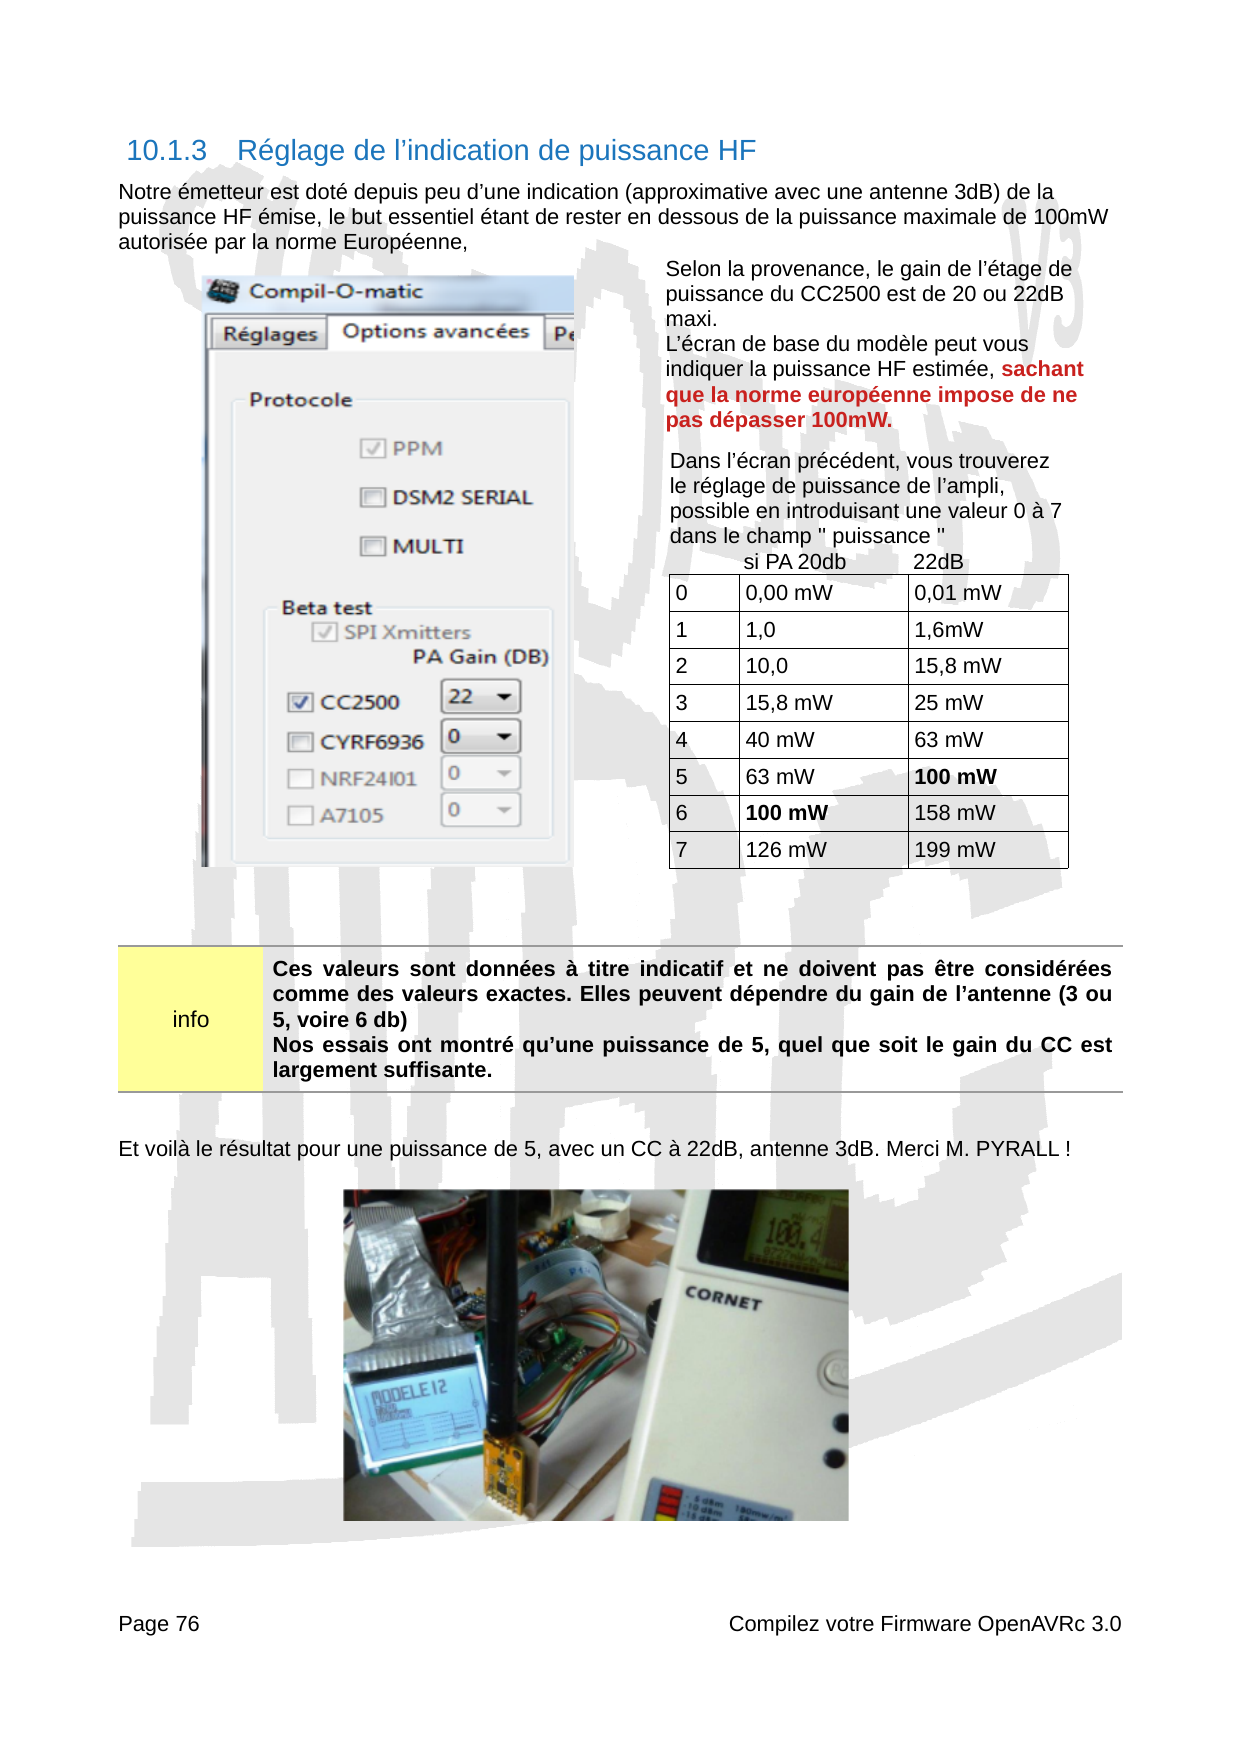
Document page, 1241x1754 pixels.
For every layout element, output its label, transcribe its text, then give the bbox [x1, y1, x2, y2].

table_cell 6 [670, 796, 739, 831]
table_cell 63 mW [909, 722, 1068, 758]
table_header 0,00 mW [740, 575, 908, 611]
table_cell 158 mW [909, 796, 1068, 831]
table_cell 10,0 [740, 649, 908, 684]
text Selon la provenance, le gain de l’étage de puissance du CC2500 est de 20 ou 22dB maxi. [665, 256, 1087, 331]
table_cell 63 mW [740, 759, 908, 794]
text Et voilà le résultat pour une puissance de 5, avec un CC à 22dB, antenne 3dB. Merci M. PYRALL ! [118, 1136, 1122, 1161]
table_header 0,01 mW [909, 575, 1068, 611]
table_cell 100 mW [909, 759, 1068, 794]
table_cell 15,8 mW [740, 685, 908, 721]
text Notre émetteur est doté depuis peu d’une indication (approximative avec une antenne 3dB) de la puissance HF émise, le but essentiel étant de rester en dessous de la puissance maximale de 100mW autorisée par la norme Européenne, [118, 179, 1122, 254]
subtitle Réglage de l’indication de puissance HF [118, 133, 1122, 166]
table_cell 126 mW [740, 832, 908, 868]
text Dans l’écran précédent, vous trouverez le réglage de puissance de l’ampli, possible en introduisant une valeur 0 à 7 dans le champ '' puissance '' [669, 448, 1068, 549]
table_cell 5 [670, 759, 739, 794]
table_cell 1,0 [740, 612, 908, 647]
table_cell 2 [670, 649, 739, 684]
table_cell 1 [670, 612, 739, 647]
table_cell 15,8 mW [909, 649, 1068, 684]
picture [201, 275, 574, 867]
table_cell 199 mW [909, 832, 1068, 868]
table_cell 4 [670, 722, 739, 758]
table_cell 3 [670, 685, 739, 721]
text si PA 20db 22dB [669, 549, 1068, 574]
table_cell 100 mW [740, 796, 908, 831]
table_cell 40 mW [740, 722, 908, 758]
text L’écran de base du modèle peut vous indiquer la puissance HF estimée, sachant que la norme européenne impose de ne pas dépasser 100mW. [665, 331, 1087, 432]
table_cell 25 mW [909, 685, 1068, 721]
table_header Ces valeurs sont données à titre indicatif et ne doivent pas être considérées comme des valeurs exactes. Elles peuvent dépendre du gain de l’antenne (3 ou 5, voire 6 db) Nos essais ont montré qu’une puissance de 5, quel que soit le gain du CC est largement suffisante. [264, 947, 1122, 1091]
table_header info [118, 947, 263, 1091]
table_header 0 [670, 575, 739, 611]
table_cell 7 [670, 832, 739, 868]
table_cell 1,6mW [909, 612, 1068, 647]
picture [343, 1189, 849, 1521]
